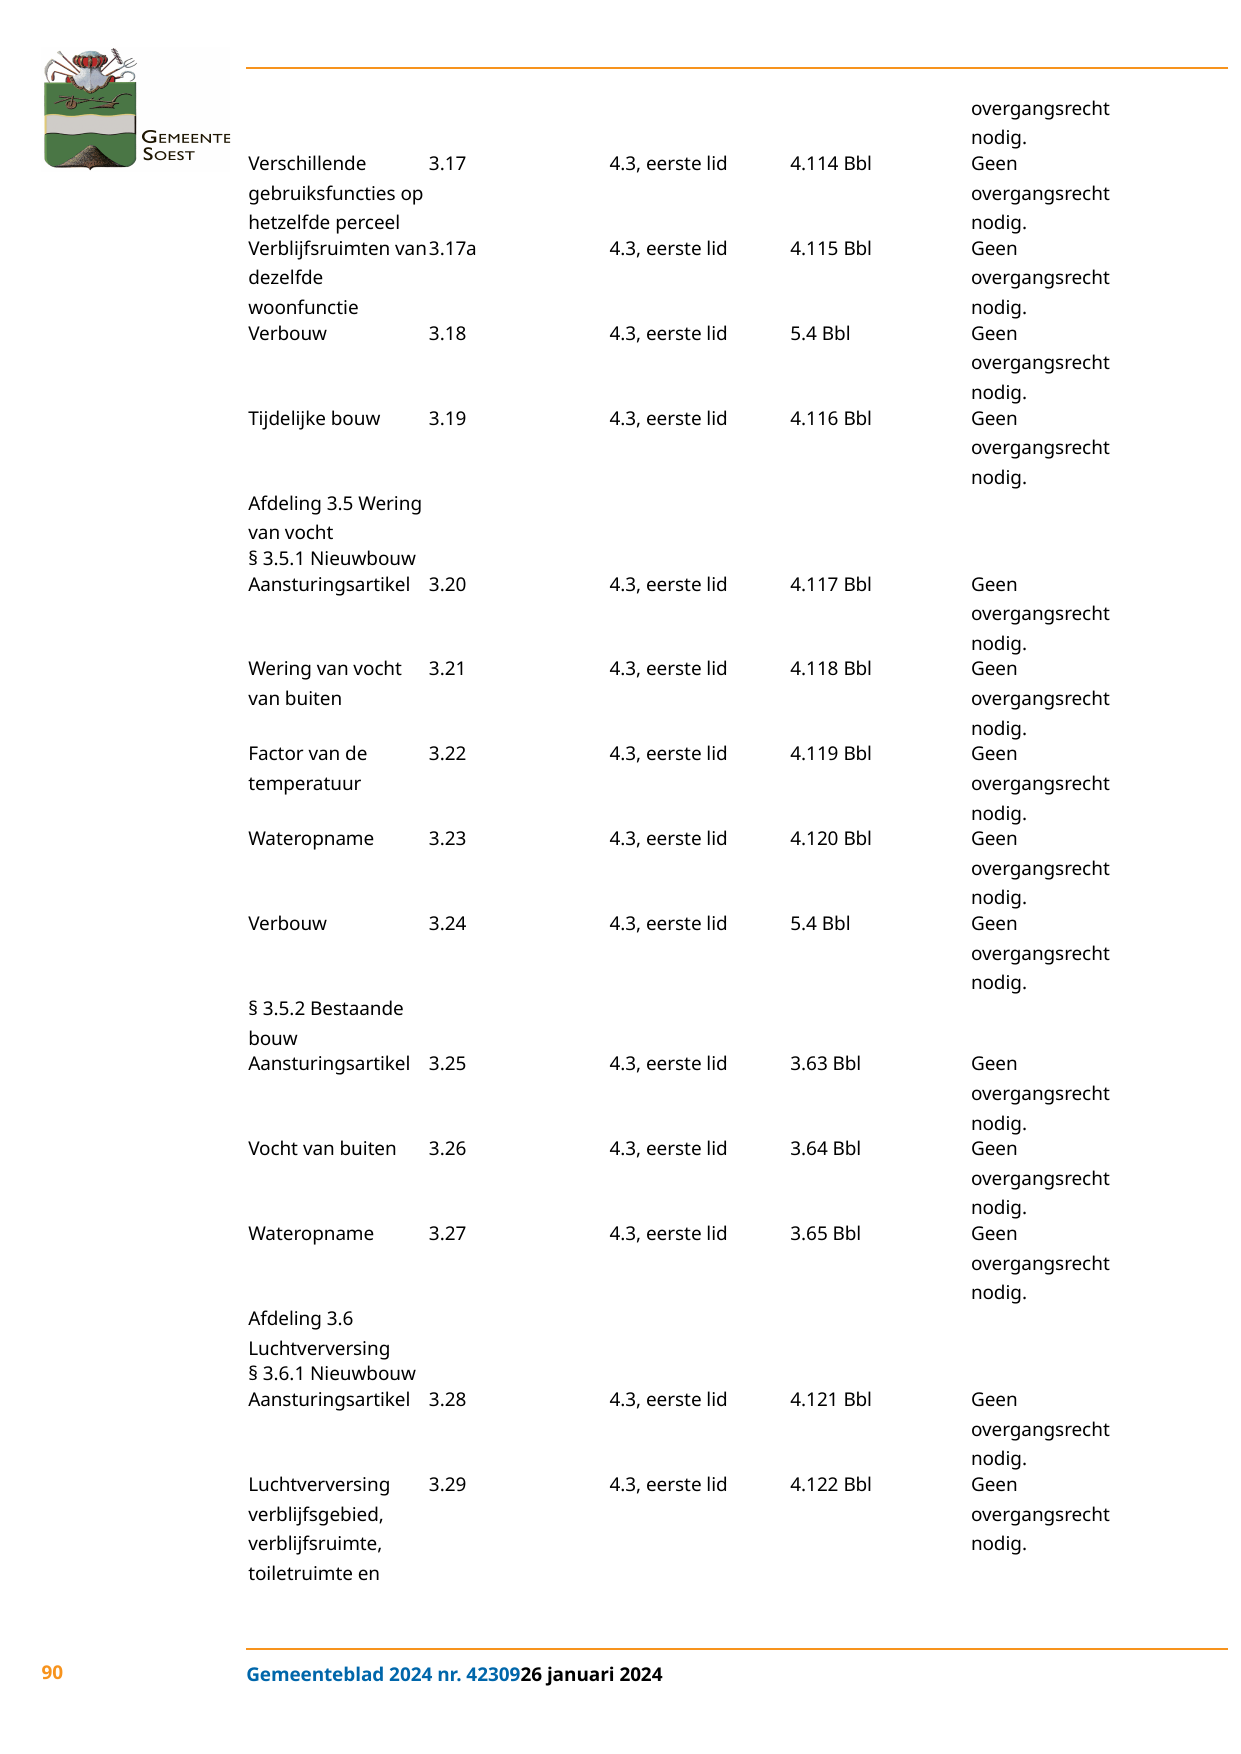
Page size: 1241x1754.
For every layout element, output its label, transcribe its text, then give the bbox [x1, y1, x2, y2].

table_cell [790, 545, 971, 571]
table_cell 4.3, eerste lid [609, 150, 790, 235]
table_cell Luchtverversing verblijfsgebied, verblijfsruimte, toiletruimte en [248, 1471, 429, 1586]
table_cell 3.25 [429, 1051, 609, 1135]
table_cell [429, 545, 609, 571]
table_cell [429, 490, 609, 545]
table_cell 4.3, eerste lid [609, 1220, 790, 1305]
table_cell Geen overgangsrecht nodig. [971, 1471, 1152, 1586]
table_cell 4.3, eerste lid [609, 405, 790, 490]
table_cell [790, 1361, 971, 1386]
table_cell [609, 545, 790, 571]
table_cell 4.3, eerste lid [609, 741, 790, 825]
table_cell 5.4 Bbl [790, 320, 971, 405]
table_cell [429, 1361, 609, 1386]
table_cell Afdeling 3.6 Luchtverversing [248, 1305, 429, 1361]
table_cell [790, 490, 971, 545]
table_cell 4.3, eerste lid [609, 910, 790, 995]
table_cell § 3.6.1 Nieuwbouw [248, 1361, 429, 1386]
picture [41, 47, 231, 172]
table_cell [609, 1361, 790, 1386]
table_cell 4.3, eerste lid [609, 320, 790, 405]
table_cell 4.3, eerste lid [609, 235, 790, 320]
table_cell 3.20 [429, 571, 609, 656]
table_cell [971, 995, 1152, 1051]
table_cell 3.18 [429, 320, 609, 405]
table_cell Verbouw [248, 910, 429, 995]
table_cell 3.26 [429, 1135, 609, 1220]
table_cell 3.29 [429, 1471, 609, 1586]
table_cell [790, 95, 971, 150]
table_cell § 3.5.2 Bestaande bouw [248, 995, 429, 1051]
table_cell Geen overgangsrecht nodig. [971, 235, 1152, 320]
table_cell Geen overgangsrecht nodig. [971, 825, 1152, 910]
table_cell 3.17 [429, 150, 609, 235]
table_cell 4.3, eerste lid [609, 656, 790, 741]
table_cell [971, 545, 1152, 571]
table_cell [971, 1305, 1152, 1361]
table_cell 4.3, eerste lid [609, 1135, 790, 1220]
table_cell 3.22 [429, 741, 609, 825]
table_cell Aansturingsartikel [248, 1386, 429, 1471]
table_cell Verblijfsruimten van dezelfde woonfunctie [248, 235, 429, 320]
table_cell 5.4 Bbl [790, 910, 971, 995]
table_cell 4.3, eerste lid [609, 1051, 790, 1135]
table_cell Factor van de temperatuur [248, 741, 429, 825]
table_cell [971, 1361, 1152, 1386]
table_cell 3.63 Bbl [790, 1051, 971, 1135]
table_cell Geen overgangsrecht nodig. [971, 1386, 1152, 1471]
table_cell Aansturingsartikel [248, 571, 429, 656]
table_cell Wateropname [248, 1220, 429, 1305]
table_cell Geen overgangsrecht nodig. [971, 405, 1152, 490]
table_cell 3.28 [429, 1386, 609, 1471]
table_cell 3.17a [429, 235, 609, 320]
table_cell 4.122 Bbl [790, 1471, 971, 1586]
table_cell Tijdelijke bouw [248, 405, 429, 490]
table_cell [429, 95, 609, 150]
table_cell [248, 95, 429, 150]
table_cell 4.119 Bbl [790, 741, 971, 825]
table_cell [971, 490, 1152, 545]
table_cell Geen overgangsrecht nodig. [971, 150, 1152, 235]
table_cell 4.121 Bbl [790, 1386, 971, 1471]
table_cell 3.21 [429, 656, 609, 741]
table_cell 3.64 Bbl [790, 1135, 971, 1220]
table_cell Geen overgangsrecht nodig. [971, 320, 1152, 405]
table_cell 3.24 [429, 910, 609, 995]
table_cell 4.118 Bbl [790, 656, 971, 741]
table_cell Aansturingsartikel [248, 1051, 429, 1135]
table_cell 4.3, eerste lid [609, 1471, 790, 1586]
table_cell 4.3, eerste lid [609, 1386, 790, 1471]
table_cell 4.3, eerste lid [609, 825, 790, 910]
table_cell [790, 995, 971, 1051]
table_cell Vocht van buiten [248, 1135, 429, 1220]
table_cell [429, 995, 609, 1051]
table_cell Geen overgangsrecht nodig. [971, 656, 1152, 741]
table_cell 3.65 Bbl [790, 1220, 971, 1305]
table_cell Geen overgangsrecht nodig. [971, 1135, 1152, 1220]
table_cell [609, 1305, 790, 1361]
table_cell Geen overgangsrecht nodig. [971, 910, 1152, 995]
table_cell 4.3, eerste lid [609, 571, 790, 656]
table_cell Geen overgangsrecht nodig. [971, 1220, 1152, 1305]
table_cell Geen overgangsrecht nodig. [971, 571, 1152, 656]
table_cell Verschillende gebruiksfuncties op hetzelfde perceel [248, 150, 429, 235]
table_cell § 3.5.1 Nieuwbouw [248, 545, 429, 571]
table_cell 3.23 [429, 825, 609, 910]
table_cell [790, 1305, 971, 1361]
table_cell 4.117 Bbl [790, 571, 971, 656]
table_cell Wateropname [248, 825, 429, 910]
table_cell Geen overgangsrecht nodig. [971, 1051, 1152, 1135]
table_cell Geen overgangsrecht nodig. [971, 741, 1152, 825]
table_cell 4.116 Bbl [790, 405, 971, 490]
table_cell Wering van vocht van buiten [248, 656, 429, 741]
table_cell 4.120 Bbl [790, 825, 971, 910]
table_cell Verbouw [248, 320, 429, 405]
table_cell 3.19 [429, 405, 609, 490]
table_cell Afdeling 3.5 Wering van vocht [248, 490, 429, 545]
table_cell [609, 95, 790, 150]
table_cell overgangsrecht nodig. [971, 95, 1152, 150]
table_cell 3.27 [429, 1220, 609, 1305]
table_cell [429, 1305, 609, 1361]
table_cell [609, 490, 790, 545]
table_cell 4.114 Bbl [790, 150, 971, 235]
table_cell 4.115 Bbl [790, 235, 971, 320]
table_cell [609, 995, 790, 1051]
